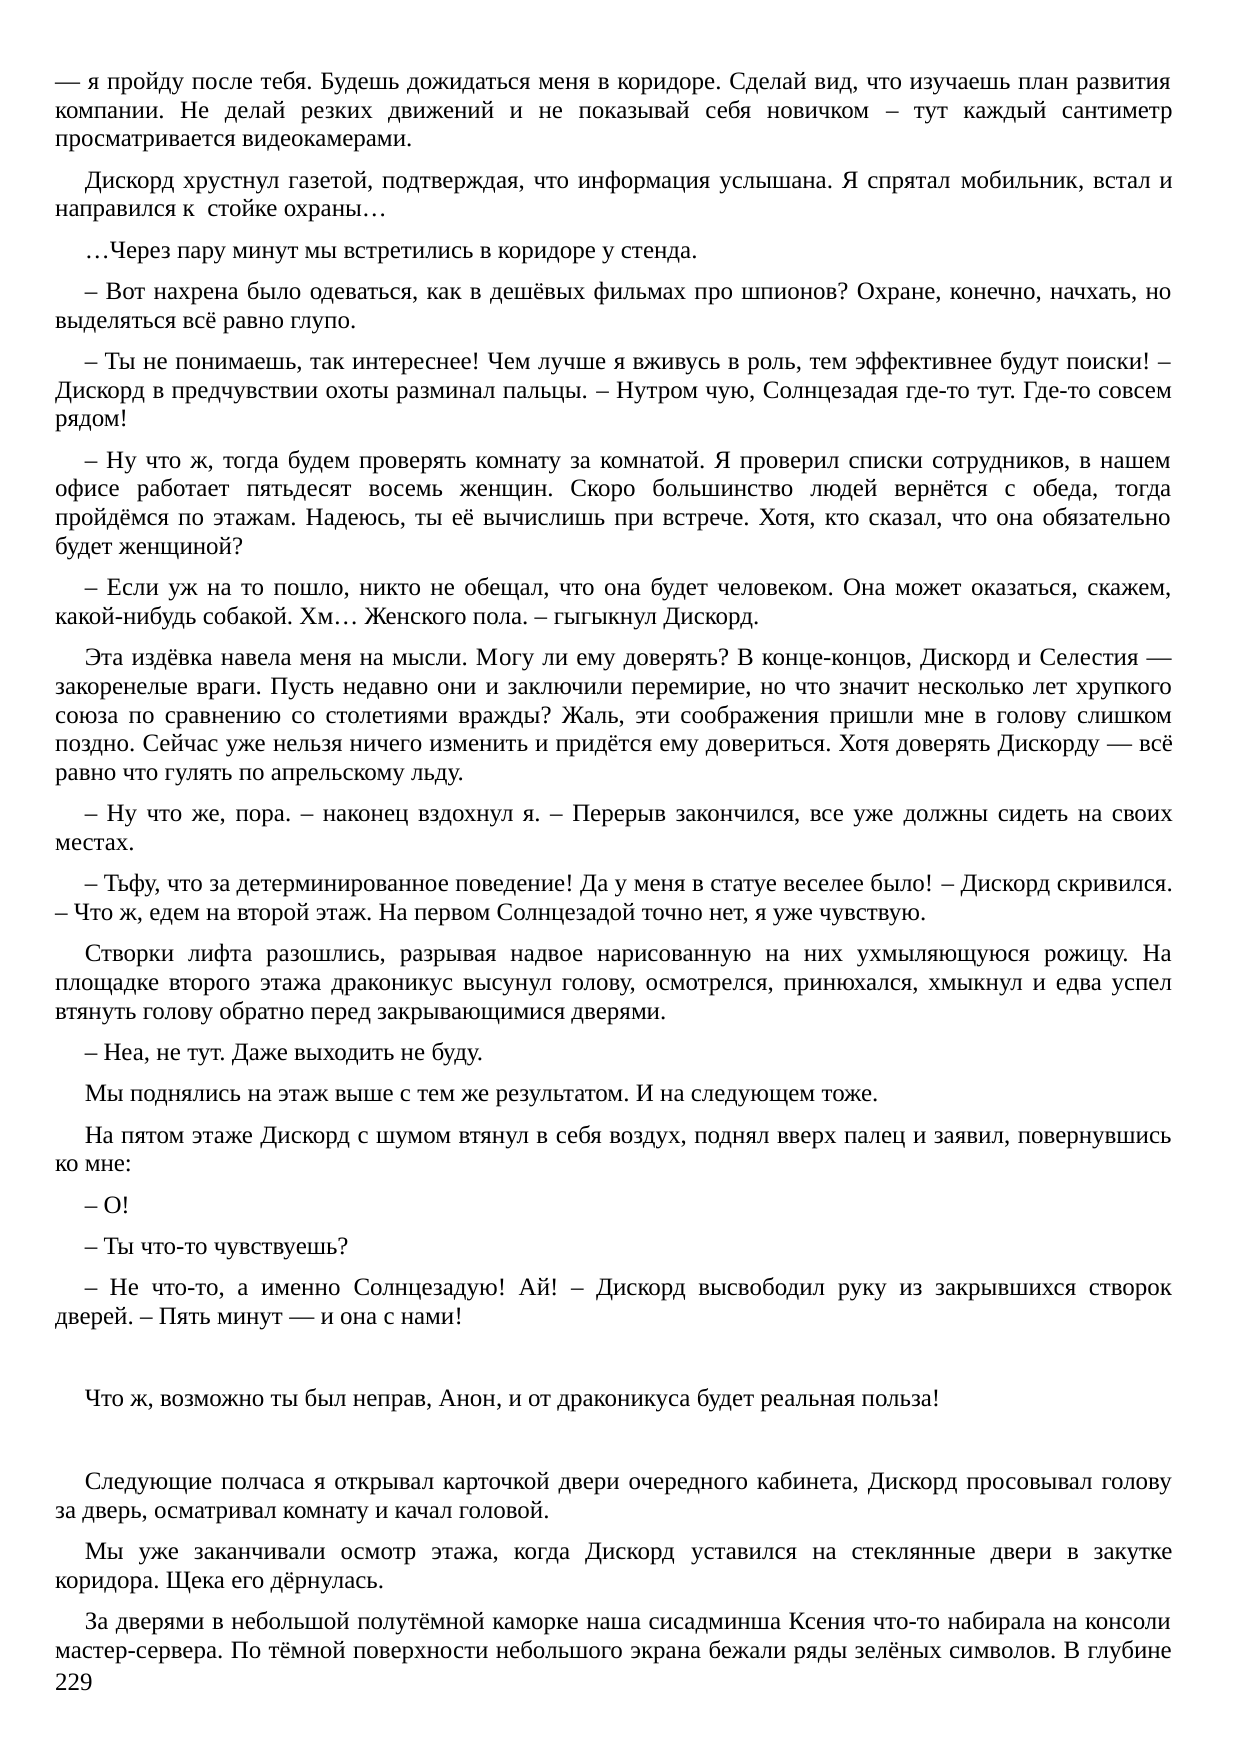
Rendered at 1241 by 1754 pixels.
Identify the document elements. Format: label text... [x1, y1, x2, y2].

text Что ж, возможно ты был неправ, Анон, и от драконикуса будет реальная польза! [55, 1383, 1173, 1412]
text Эта издёвка навела меня на мысли. Могу ли ему доверять? В конце-концов, Дискорд и Селестия — закоренелые враги. Пусть недавно они и заключили перемирие, но что значит несколько лет хрупкого союза по сравнению со столетиями вражды? Жаль, эти соображения пришли мне в голову слишком поздно. Сейчас уже нельзя ничего изменить и придётся ему довериться. Хотя доверять Дискорду — всё равно что гулять по апрельскому льду. [55, 642, 1173, 786]
text – Ты что-то чувствуешь? [55, 1231, 1173, 1260]
text – Тьфу, что за детерминированное поведение! Да у меня в статуе веселее было! – Дискорд скривился. – Что ж, едем на второй этаж. На первом Солнцезадой точно нет, я уже чувствую. [55, 868, 1173, 926]
text – Ты не понимаешь, так интереснее! Чем лучше я вживусь в роль, тем эффективнее будут поиски! –Дискорд в предчувствии охоты разминал пальцы. – Нутром чую, Солнцезадая где-то тут. Где-то совсем рядом! [55, 346, 1173, 432]
text За дверями в небольшой полутёмной каморке наша сисадминша Ксения что-то набирала на консоли мастер-сервера. По тёмной поверхности небольшого экрана бежали ряды зелёных символов. В глубине [55, 1606, 1173, 1663]
text Мы уже заканчивали осмотр этажа, когда Дискорд уставился на стеклянные двери в закутке коридора. Щека его дёрнулась. [55, 1536, 1173, 1593]
text Следующие полчаса я открывал карточкой двери очередного кабинета, Дискорд просовывал голову за дверь, осматривал комнату и качал головой. [55, 1466, 1173, 1523]
text – О! [55, 1190, 1173, 1218]
text Створки лифта разошлись, разрывая надвое нарисованную на них ухмыляющуюся рожицу. На площадке второго этажа драконикус высунул голову, осмотрелся, принюхался, хмыкнул и едва успел втянуть голову обратно перед закрывающимися дверями. [55, 938, 1173, 1025]
text – Не что-то, а именно Солнцезадую! Ай! – Дискорд высвободил руку из закрывшихся створок дверей. – Пять минут — и она с нами! [55, 1272, 1173, 1330]
text …Через пару минут мы встретились в коридоре у стенда. [55, 235, 1173, 263]
text — я пройду после тебя. Будешь дожидаться меня в коридоре. Сделай вид, что изучаешь план развития компании. Не делай резких движений и не показывай себя новичком – тут каждый сантиметр просматривается видеокамерами. [55, 66, 1173, 152]
text – Неа, не тут. Даже выходить не буду. [55, 1037, 1173, 1066]
text – Ну что ж, тогда будем проверять комнату за комнатой. Я проверил списки сотрудников, в нашем офисе работает пятьдесят восемь женщин. Скоро большинство людей вернётся с обеда, тогда пройдёмся по этажам. Надеюсь, ты её вычислишь при встрече. Хотя, кто сказал, что она обязательно будет женщиной? [55, 445, 1173, 560]
text – Если уж на то пошло, никто не обещал, что она будет человеком. Она может оказаться, скажем, какой-нибудь собакой. Хм… Женского пола. – гыгыкнул Дискорд. [55, 572, 1173, 630]
text Мы поднялись на этаж выше с тем же результатом. И на следующем тоже. [55, 1078, 1173, 1107]
text Дискорд хрустнул газетой, подтверждая, что информация услышана. Я спрятал мобильник, встал и направился к стойке охраны… [55, 165, 1173, 222]
text – Ну что же, пора. – наконец вздохнул я. – Перерыв закончился, все уже должны сидеть на своих местах. [55, 798, 1173, 856]
text На пятом этаже Дискорд с шумом втянул в себя воздух, поднял вверх палец и заявил, повернувшись ко мне: [55, 1120, 1173, 1177]
text – Вот нахрена было одеваться, как в дешёвых фильмах про шпионов? Охране, конечно, начхать, но выделяться всё равно глупо. [55, 276, 1173, 333]
